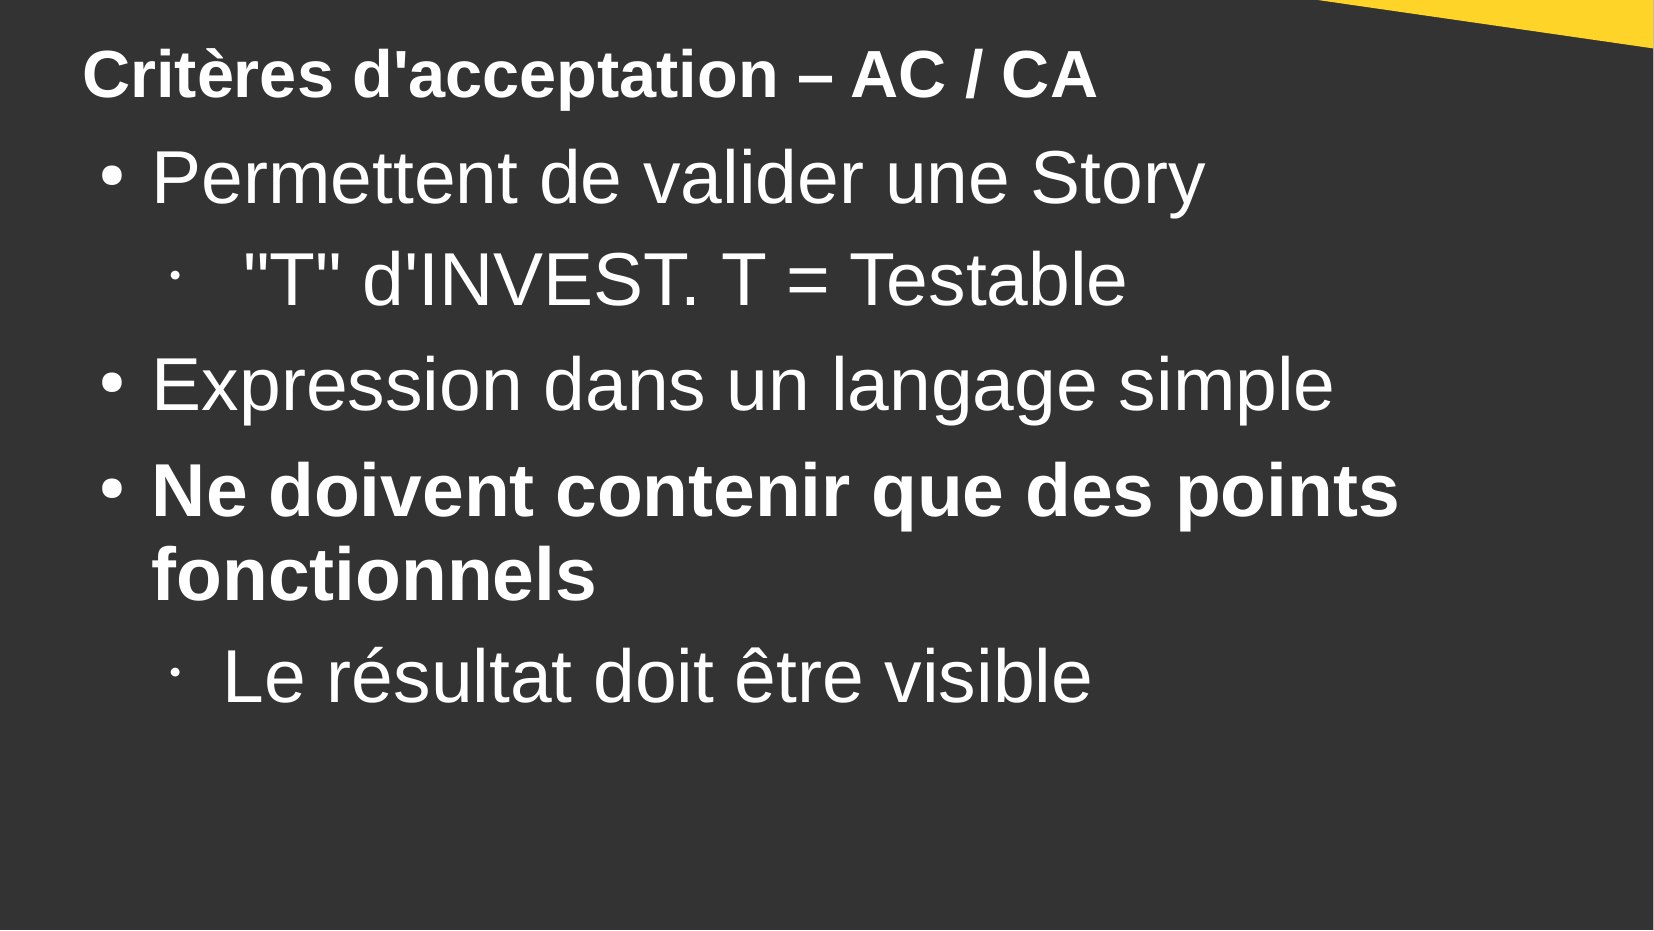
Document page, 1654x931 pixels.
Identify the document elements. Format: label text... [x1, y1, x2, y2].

text_box [1317, 0, 1654, 49]
title Critères d'acceptation – AC / CA [82, 37, 1571, 122]
list Permettent de valider une Story "T" d'INVEST. T = Testable Expression dans un langage simple Ne doivent contenir que des points fonctionnels Le résultat doit être visible [80, 135, 1620, 777]
